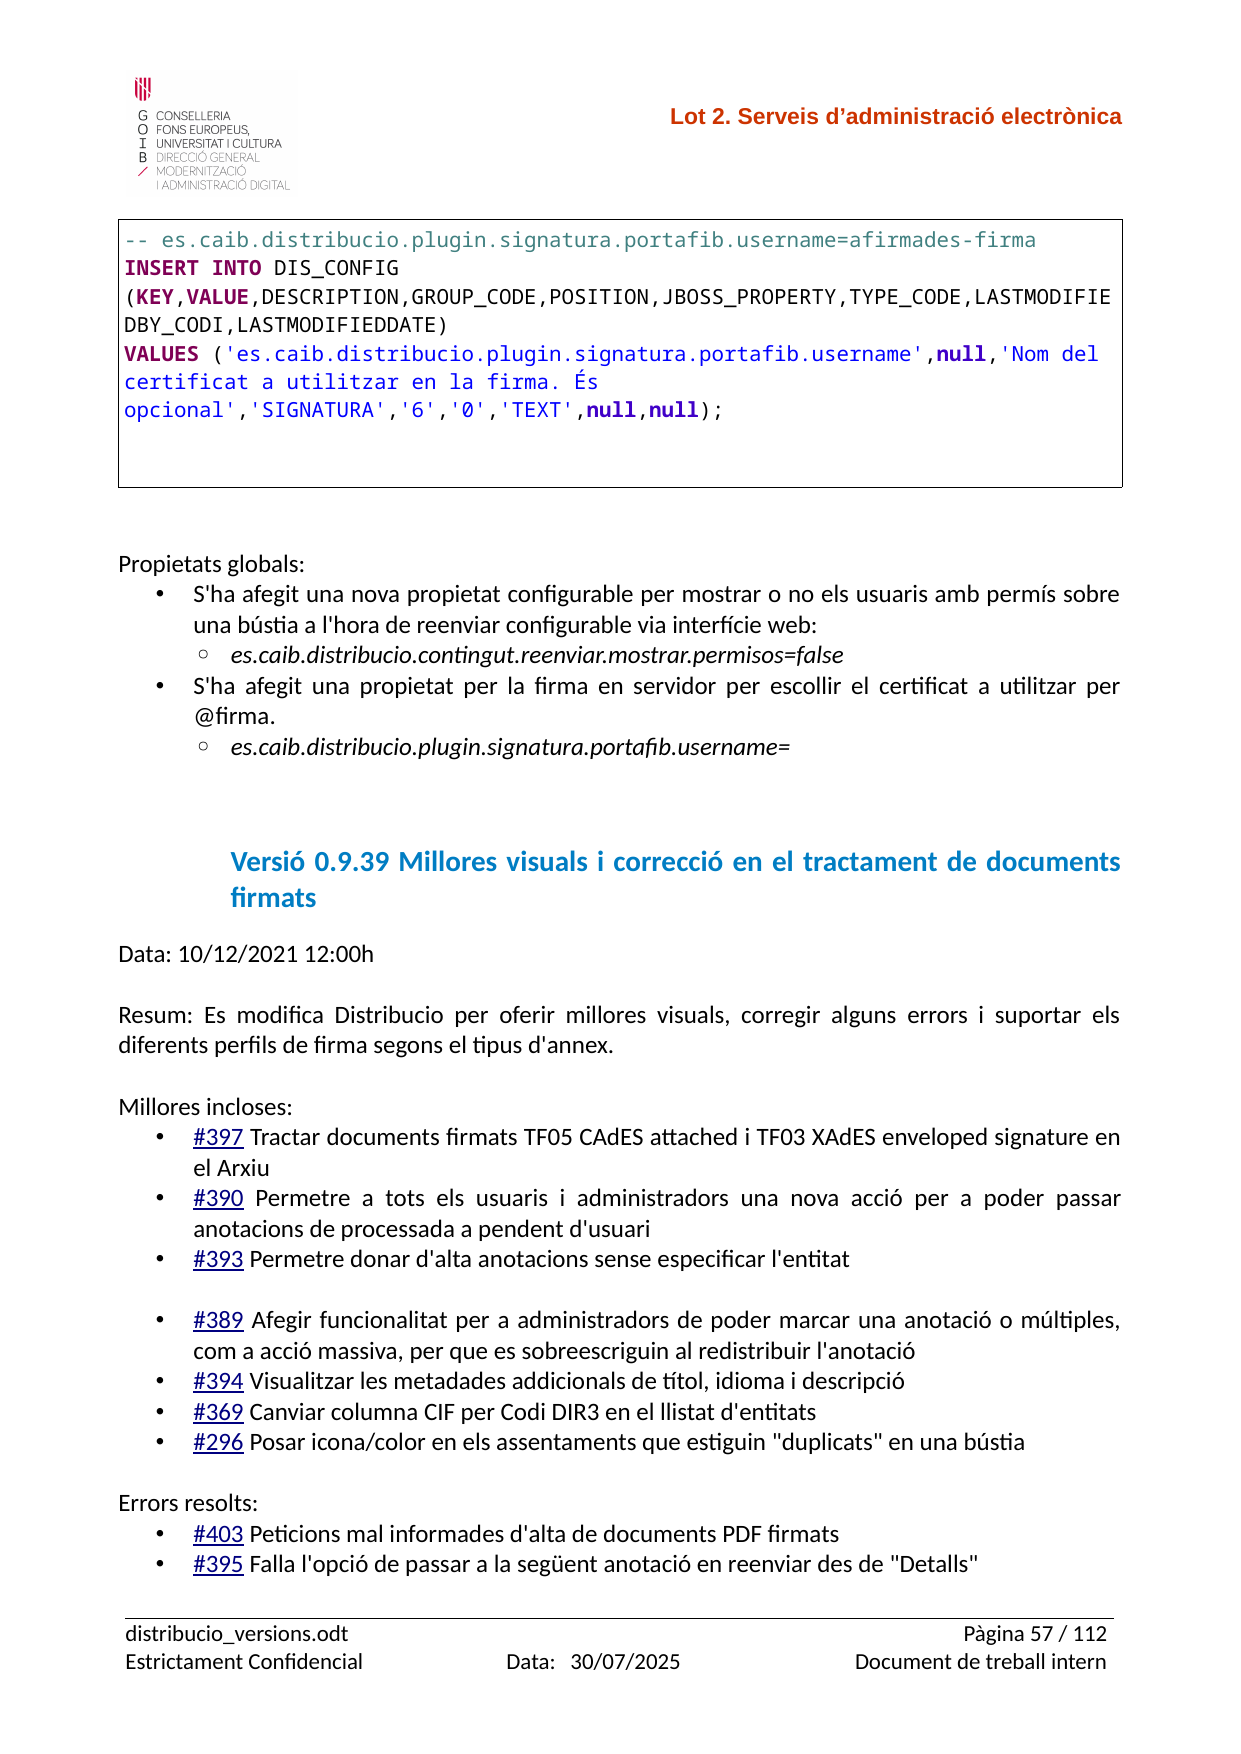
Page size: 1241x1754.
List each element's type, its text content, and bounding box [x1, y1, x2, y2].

list #390 Permetre a tots els usuaris i administradors una nova acció per a poder passar anotacions de processada a pendent d'usuari [156, 1182, 1122, 1243]
text Errors resolts: [118, 1487, 1122, 1518]
list #397 Tractar documents firmats TF05 CAdES attached i TF03 XAdES enveloped signature en el Arxiu [156, 1121, 1122, 1182]
text Millores incloses: [118, 1091, 1122, 1121]
subtitle Versió 0.9.39 Millores visuals i correcció en el tractament de documents firmats [153, 843, 1122, 914]
list S'ha afegit una propietat per la firma en servidor per escollir el certificat a utilitzar per @firma. [156, 670, 1122, 731]
list #369 Canviar columna CIF per Codi DIR3 en el llistat d'entitats [156, 1396, 1122, 1426]
list #393 Permetre donar d'alta anotacions sense especificar l'entitat [156, 1243, 1122, 1274]
text Data: 10/12/2021 12:00h [118, 938, 1122, 968]
list #394 Visualitzar les metadades addicionals de títol, idioma i descripció [156, 1365, 1122, 1396]
list es.caib.distribucio.contingut.reenviar.mostrar.permisos=false [193, 639, 1122, 670]
text Propietats globals: [118, 548, 1122, 578]
list #395 Falla l'opció de passar a la següent anotació en reenviar des de "Detalls" [156, 1548, 1122, 1579]
list S'ha afegit una nova propietat configurable per mostrar o no els usuaris amb permís sobre una bústia a l'hora de reenviar configurable via interfície web: [156, 578, 1122, 639]
picture [126, 70, 299, 197]
list #389 Afegir funcionalitat per a administradors de poder marcar una anotació o múltiples, com a acció massiva, per que es sobreescriguin al redistribuir l'anotació [156, 1304, 1122, 1365]
list #403 Peticions mal informades d'alta de documents PDF firmats [156, 1518, 1122, 1548]
list es.caib.distribucio.plugin.signatura.portafib.username= [193, 731, 1122, 761]
text Resum: Es modifica Distribucio per oferir millores visuals, corregir alguns errors i suportar els diferents perfils de firma segons el tipus d'annex. [118, 999, 1122, 1060]
list #296 Posar icona/color en els assentaments que estiguin "duplicats" en una bústia [156, 1426, 1122, 1457]
table_header -- es.caib.distribucio.plugin.signatura.portafib.username=afirmades-firma INSERT INTO DIS_CONFIG (KEY,VALUE,DESCRIPTION,GROUP_CODE,POSITION,JBOSS_PROPERTY,TYPE_CODE,LASTMODIFIEDBY_CODI,LASTMODIFIEDDATE) VALUES ('es.caib.distribucio.plugin.signatura.portafib.username',null,'Nom del certificat a utilitzar en la firma. És opcional','SIGNATURA','6','0','TEXT',null,null); [119, 220, 1122, 487]
